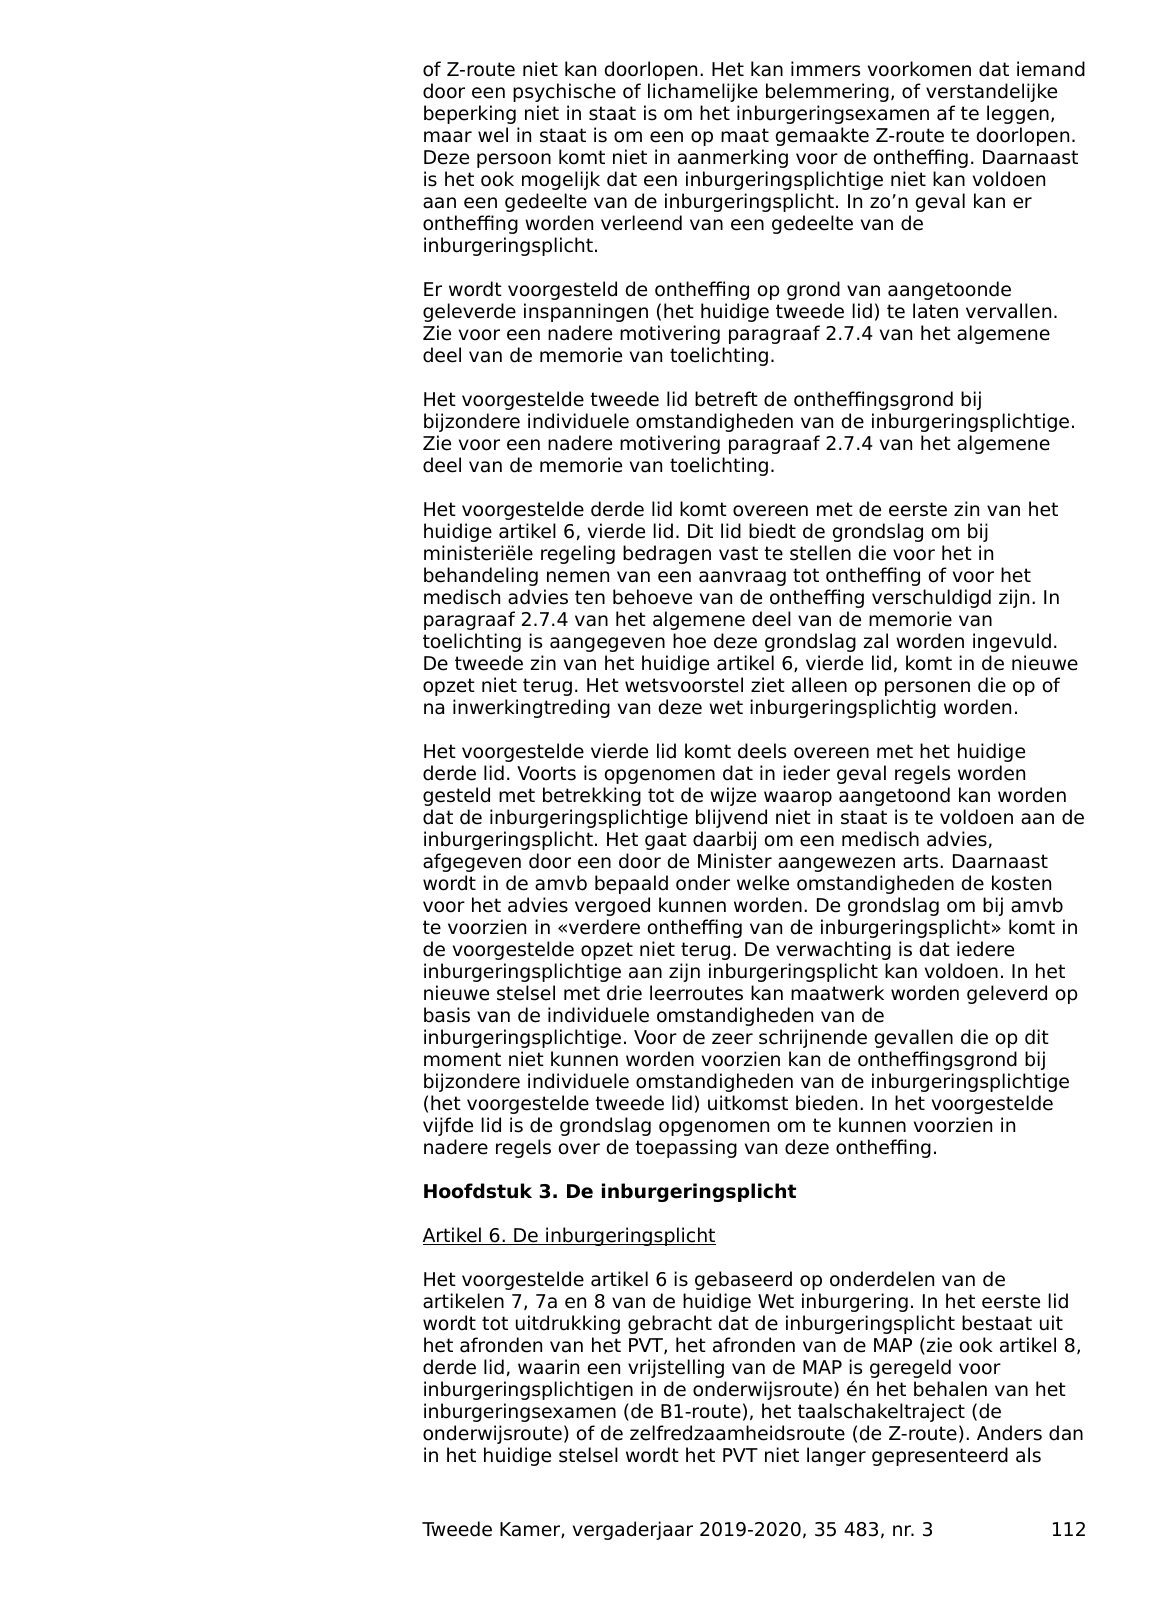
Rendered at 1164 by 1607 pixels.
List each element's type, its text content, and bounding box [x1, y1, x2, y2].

text of Z-route niet kan doorlopen. Het kan immers voorkomen dat iemand door een psychische of lichamelijke belemmering, of verstandelijke beperking niet in staat is om het inburgeringsexamen af te leggen, maar wel in staat is om een op maat gemaakte Z-route te doorlopen. Deze persoon komt niet in aanmerking voor de ontheffing. Daarnaast is het ook mogelijk dat een inburgeringsplichtige niet kan voldoen aan een gedeelte van de inburgeringsplicht. In zo’n geval kan er ontheffing worden verleend van een gedeelte van de inburgeringsplicht. [422, 59, 1087, 257]
text Het voorgestelde tweede lid betreft de ontheffingsgrond bij bijzondere individuele omstandigheden van de inburgeringsplichtige. Zie voor een nadere motivering paragraaf 2.7.4 van het algemene deel van de memorie van toelichting. [422, 389, 1087, 477]
subtitle Hoofdstuk 3. De inburgeringsplicht [422, 1181, 1087, 1203]
subtitle Artikel 6. De inburgeringsplicht [422, 1225, 1087, 1247]
text Het voorgestelde artikel 6 is gebaseerd op onderdelen van de artikelen 7, 7a en 8 van de huidige Wet inburgering. In het eerste lid wordt tot uitdrukking gebracht dat de inburgeringsplicht bestaat uit het afronden van het PVT, het afronden van de MAP (zie ook artikel 8, derde lid, waarin een vrijstelling van de MAP is geregeld voor inburgeringsplichtigen in de onderwijsroute) én het behalen van het inburgeringsexamen (de B1-route), het taalschakeltraject (de onderwijsroute) of de zelfredzaamheidsroute (de Z-route). Anders dan in het huidige stelsel wordt het PVT niet langer gepresenteerd als [422, 1269, 1087, 1467]
text Er wordt voorgesteld de ontheffing op grond van aangetoonde geleverde inspanningen (het huidige tweede lid) te laten vervallen. Zie voor een nadere motivering paragraaf 2.7.4 van het algemene deel van de memorie van toelichting. [422, 279, 1087, 367]
text Het voorgestelde vierde lid komt deels overeen met het huidige derde lid. Voorts is opgenomen dat in ieder geval regels worden gesteld met betrekking tot de wijze waarop aangetoond kan worden dat de inburgeringsplichtige blijvend niet in staat is te voldoen aan de inburgeringsplicht. Het gaat daarbij om een medisch advies, afgegeven door een door de Minister aangewezen arts. Daarnaast wordt in de amvb bepaald onder welke omstandigheden de kosten voor het advies vergoed kunnen worden. De grondslag om bij amvb te voorzien in «verdere ontheffing van de inburgeringsplicht» komt in de voorgestelde opzet niet terug. De verwachting is dat iedere inburgeringsplichtige aan zijn inburgeringsplicht kan voldoen. In het nieuwe stelsel met drie leerroutes kan maatwerk worden geleverd op basis van de individuele omstandigheden van de inburgeringsplichtige. Voor de zeer schrijnende gevallen die op dit moment niet kunnen worden voorzien kan de ontheffingsgrond bij bijzondere individuele omstandigheden van de inburgeringsplichtige (het voorgestelde tweede lid) uitkomst bieden. In het voorgestelde vijfde lid is de grondslag opgenomen om te kunnen voorzien in nadere regels over de toepassing van deze ontheffing. [422, 741, 1087, 1159]
text Het voorgestelde derde lid komt overeen met de eerste zin van het huidige artikel 6, vierde lid. Dit lid biedt de grondslag om bij ministeriële regeling bedragen vast te stellen die voor het in behandeling nemen van een aanvraag tot ontheffing of voor het medisch advies ten behoeve van de ontheffing verschuldigd zijn. In paragraaf 2.7.4 van het algemene deel van de memorie van toelichting is aangegeven hoe deze grondslag zal worden ingevuld. De tweede zin van het huidige artikel 6, vierde lid, komt in de nieuwe opzet niet terug. Het wetsvoorstel ziet alleen op personen die op of na inwerkingtreding van deze wet inburgeringsplichtig worden. [422, 499, 1087, 719]
